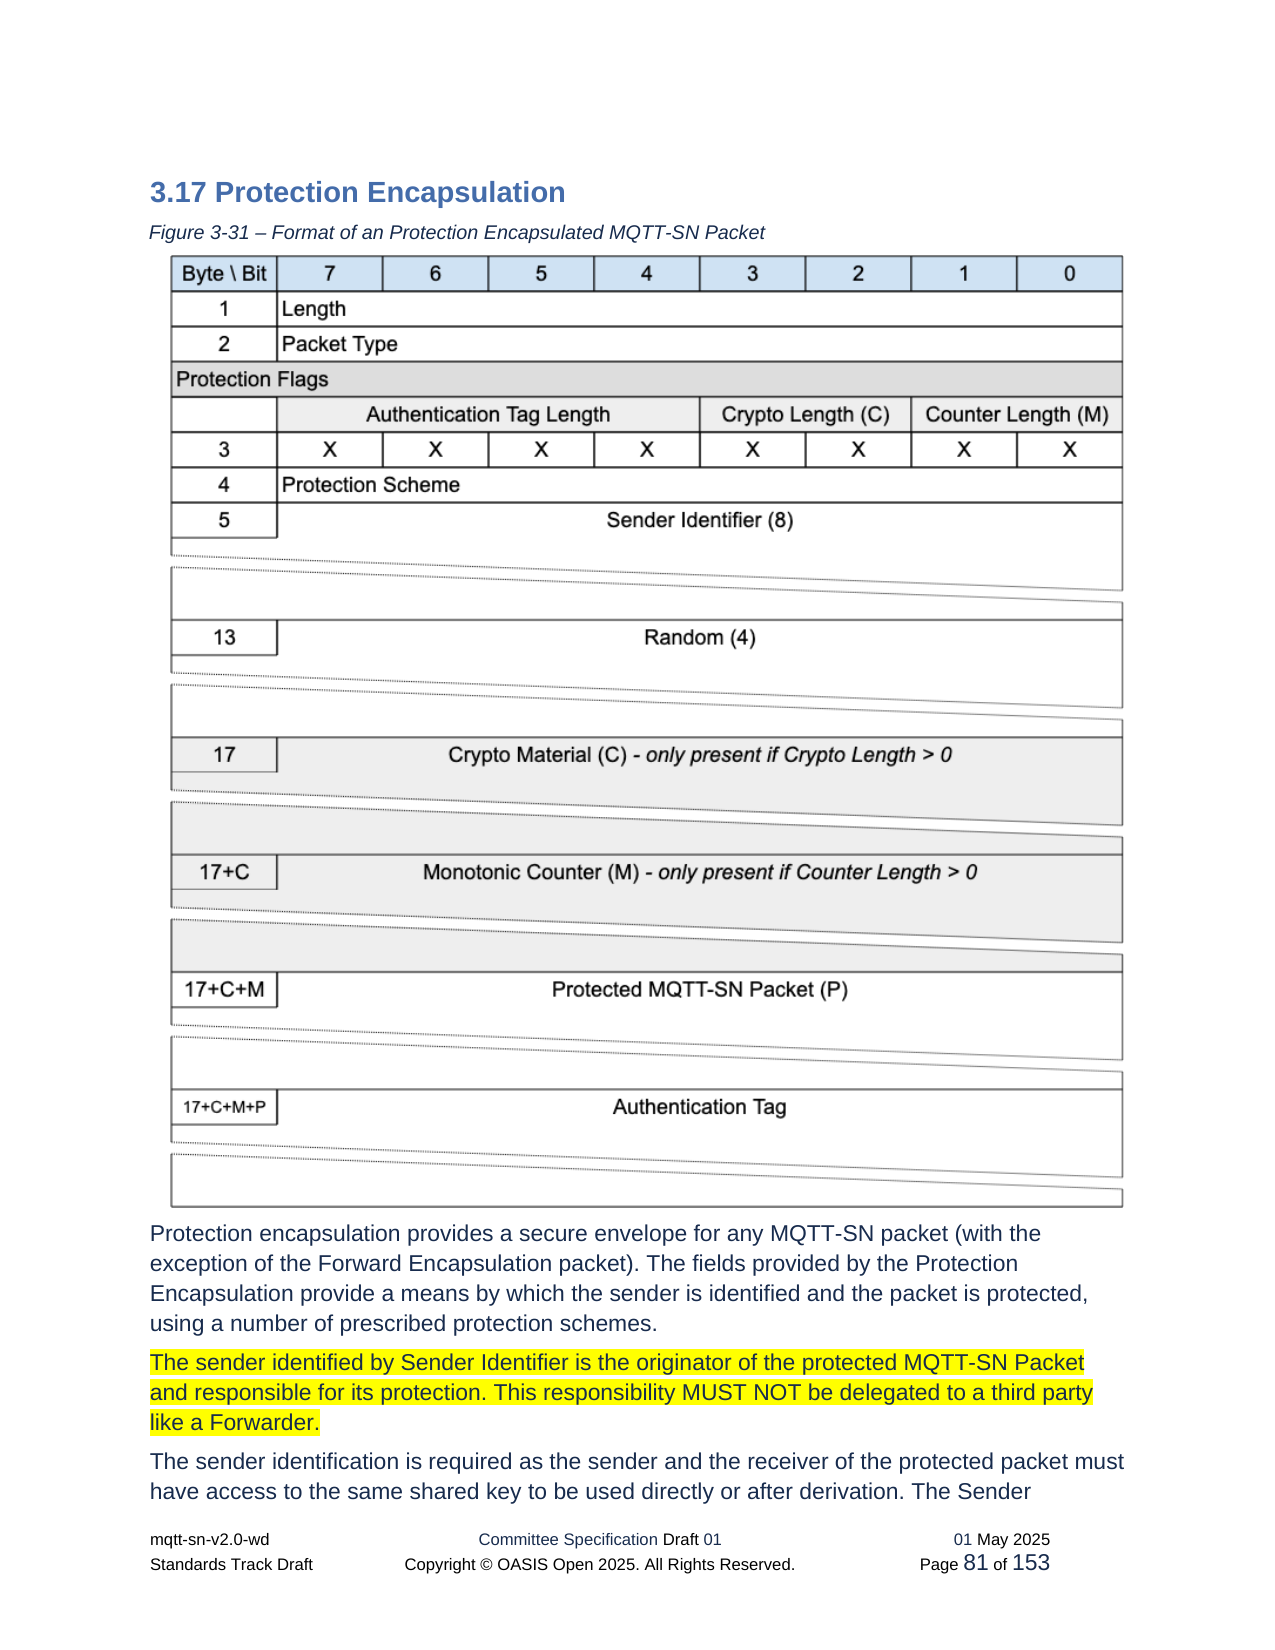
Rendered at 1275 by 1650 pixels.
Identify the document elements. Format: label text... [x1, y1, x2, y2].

subtitle 3.17 Protection Encapsulation [150, 175, 1124, 208]
text Figure 3-31 – Format of an Protection Encapsulated MQTT-SN Packet [148, 221, 1124, 244]
text The sender identification is required as the sender and the receiver of the protected packet must have access to the same shared key to be used directly or after derivation. The Sender [149, 1448, 1124, 1504]
picture [148, 255, 1124, 1208]
text The sender identified by Sender Identifier is the originator of the protected MQTT-SN Packet and responsible for its protection. This responsibility MUST NOT be delegated to a third party like a Forwarder. [149, 1349, 1124, 1436]
text Protection encapsulation provides a secure envelope for any MQTT-SN packet (with the exception of the Forward Encapsulation packet). The fields provided by the Protection Encapsulation provide a means by which the sender is identified and the packet is protected, using a number of prescribed protection schemes. [149, 1220, 1124, 1337]
